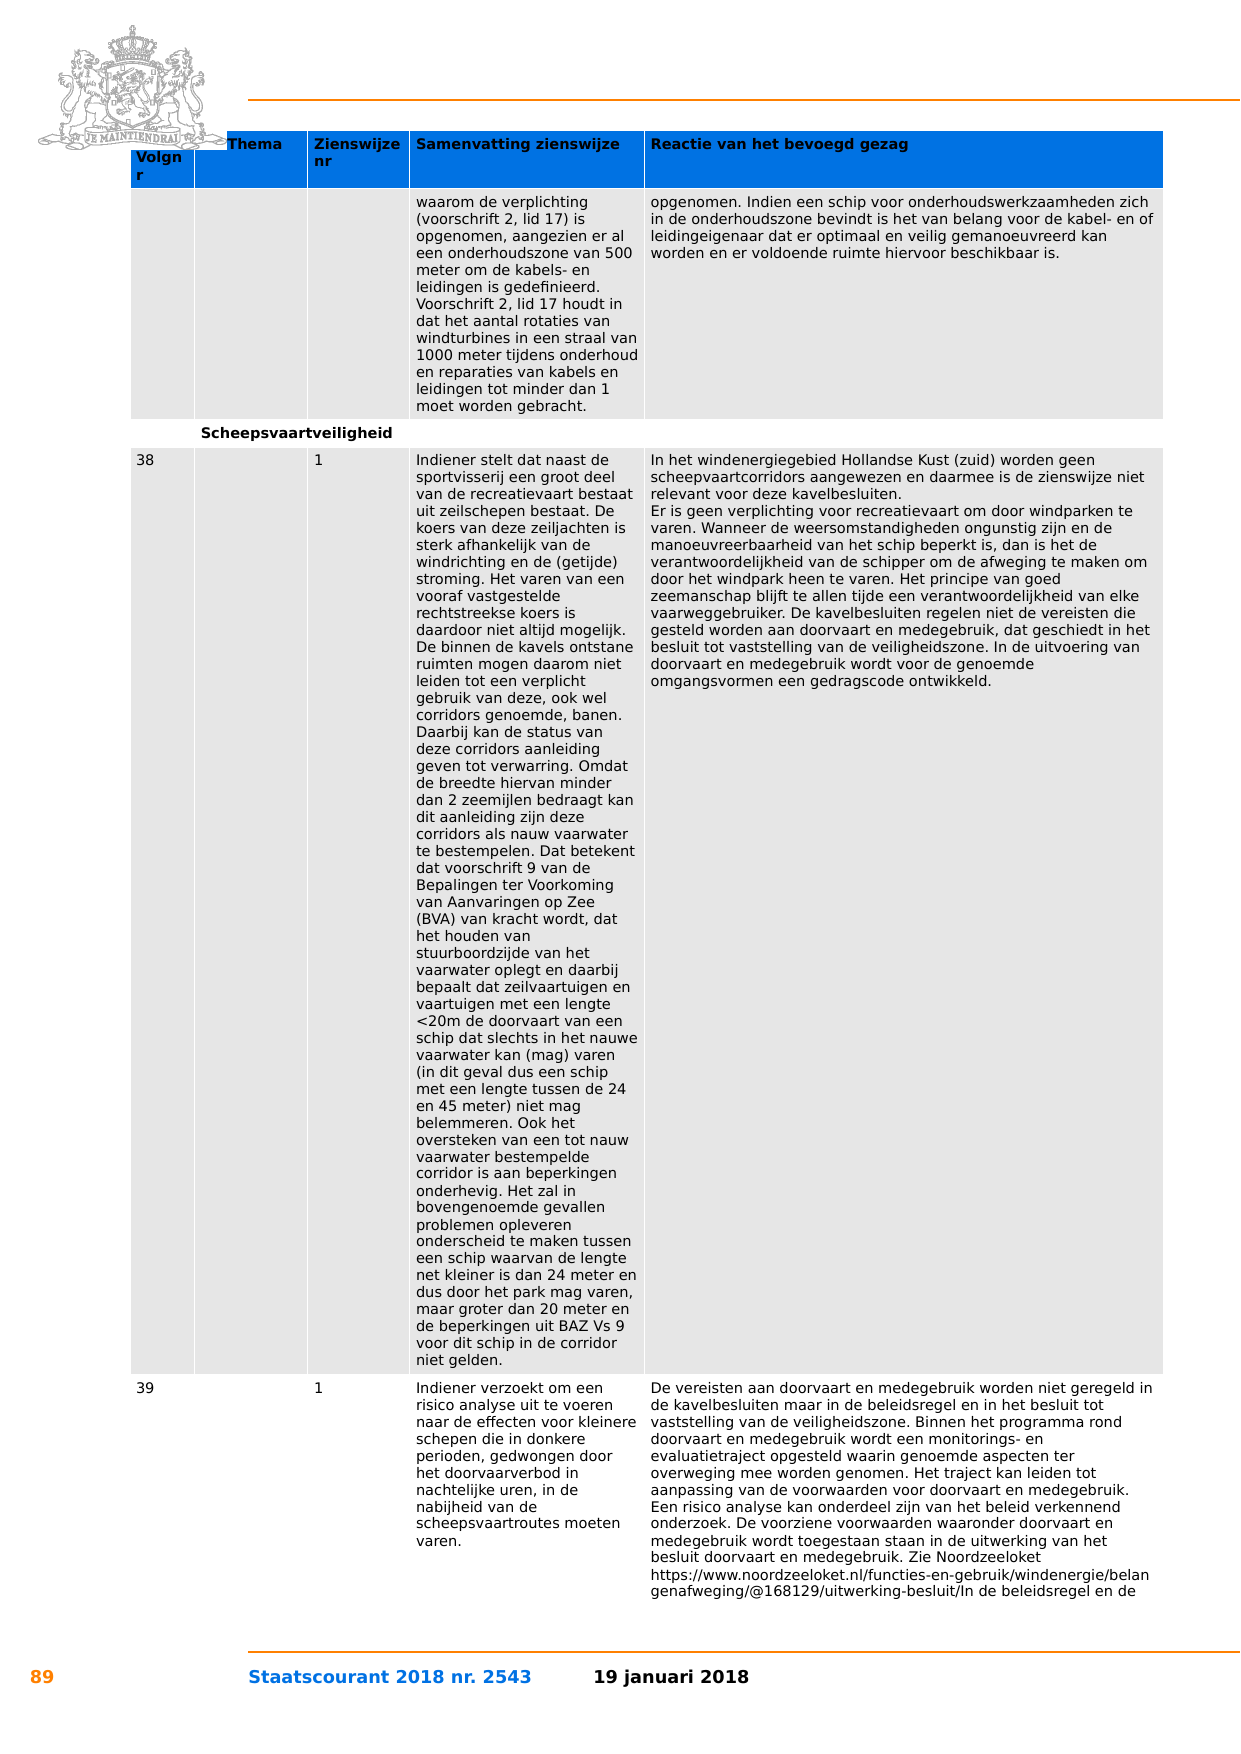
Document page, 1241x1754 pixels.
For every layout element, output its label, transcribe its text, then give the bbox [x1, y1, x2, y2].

table_header Samenvatting zienswijze [410, 131, 644, 188]
table_cell In het windenergiegebied Hollandse Kust (zuid) worden geen scheepvaartcorridors aangewezen en daarmee is de zienswijze niet relevant voor deze kavelbesluiten. Er is geen verplichting voor recreatievaart om door windparken te varen. Wanneer de weersomstandigheden ongunstig zijn en de manoeuvreerbaarheid van het schip beperkt is, dan is het de verantwoordelijkheid van de schipper om de afweging te maken om door het windpark heen te varen. Het principe van goed zeemanschap blijft te allen tijde een verantwoordelijkheid van elke vaarweggebruiker. De kavelbesluiten regelen niet de vereisten die gesteld worden aan doorvaart en medegebruik, dat geschiedt in het besluit tot vaststelling van de veiligheidszone. In de uitvoering van doorvaart en medegebruik wordt voor de genoemde omgangsvormen een gedragscode ontwikkeld. [645, 448, 1163, 1374]
table_header Volgnr [131, 150, 194, 188]
table_cell [195, 189, 307, 419]
table_cell 38 [131, 448, 194, 1374]
table_cell Scheepsvaartveiligheid [195, 420, 1163, 447]
table_cell 1 [308, 448, 409, 1374]
table_cell De vereisten aan doorvaart en medegebruik worden niet geregeld in de kavelbesluiten maar in de beleidsregel en in het besluit tot vaststelling van de veiligheidszone. Binnen het programma rond doorvaart en medegebruik wordt een monitorings- en evaluatietraject opgesteld waarin genoemde aspecten ter overweging mee worden genomen. Het traject kan leiden tot aanpassing van de voorwaarden voor doorvaart en medegebruik. Een risico analyse kan onderdeel zijn van het beleid verkennend onderzoek. De voorziene voorwaarden waaronder doorvaart en medegebruik wordt toegestaan staan in de uitwerking van het besluit doorvaart en medegebruik. Zie Noordzeeloket https://www.noordzeeloket.nl/functies-en-gebruik/windenergie/belangenafweging/@168129/uitwerking-besluit/In de beleidsregel en de [645, 1375, 1163, 1605]
table_cell [131, 189, 194, 419]
table_cell [131, 420, 194, 447]
table_cell [195, 1375, 307, 1605]
table_cell opgenomen. Indien een schip voor onderhoudswerkzaamheden zich in de onderhoudszone bevindt is het van belang voor de kabel- en of leidingeigenaar dat er optimaal en veilig gemanoeuvreerd kan worden en er voldoende ruimte hiervoor beschikbaar is. [645, 189, 1163, 419]
table_cell waarom de verplichting (voorschrift 2, lid 17) is opgenomen, aangezien er al een onderhoudszone van 500 meter om de kabels- en leidingen is gedefinieerd. Voorschrift 2, lid 17 houdt in dat het aantal rotaties van windturbines in een straal van 1000 meter tijdens onderhoud en reparaties van kabels en leidingen tot minder dan 1 moet worden gebracht. [410, 189, 644, 419]
picture [38, 25, 227, 150]
table_cell 39 [131, 1375, 194, 1605]
table_cell Indiener verzoekt om een risico analyse uit te voeren naar de effecten voor kleinere schepen die in donkere perioden, gedwongen door het doorvaarverbod in nachtelijke uren, in de nabijheid van de scheepsvaartroutes moeten varen. [410, 1375, 644, 1605]
table_cell [195, 448, 307, 1374]
table_header Thema [195, 131, 307, 188]
table_cell 1 [308, 1375, 409, 1605]
table_cell Indiener stelt dat naast de sportvisserij een groot deel van de recreatievaart bestaat uit zeilschepen bestaat. De koers van deze zeiljachten is sterk afhankelijk van de windrichting en de (getijde) stroming. Het varen van een vooraf vastgestelde rechtstreekse koers is daardoor niet altijd mogelijk. De binnen de kavels ontstane ruimten mogen daarom niet leiden tot een verplicht gebruik van deze, ook wel corridors genoemde, banen. Daarbij kan de status van deze corridors aanleiding geven tot verwarring. Omdat de breedte hiervan minder dan 2 zeemijlen bedraagt kan dit aanleiding zijn deze corridors als nauw vaarwater te bestempelen. Dat betekent dat voorschrift 9 van de Bepalingen ter Voorkoming van Aanvaringen op Zee (BVA) van kracht wordt, dat het houden van stuurboordzijde van het vaarwater oplegt en daarbij bepaalt dat zeilvaartuigen en vaartuigen met een lengte <20m de doorvaart van een schip dat slechts in het nauwe vaarwater kan (mag) varen (in dit geval dus een schip met een lengte tussen de 24 en 45 meter) niet mag belemmeren. Ook het oversteken van een tot nauw vaarwater bestempelde corridor is aan beperkingen onderhevig. Het zal in bovengenoemde gevallen problemen opleveren onderscheid te maken tussen een schip waarvan de lengte net kleiner is dan 24 meter en dus door het park mag varen, maar groter dan 20 meter en de beperkingen uit BAZ Vs 9 voor dit schip in de corridor niet gelden. [410, 448, 644, 1374]
table_header Zienswijzenr [308, 131, 409, 188]
table_header Reactie van het bevoegd gezag [645, 131, 1163, 188]
table_cell [308, 189, 409, 419]
